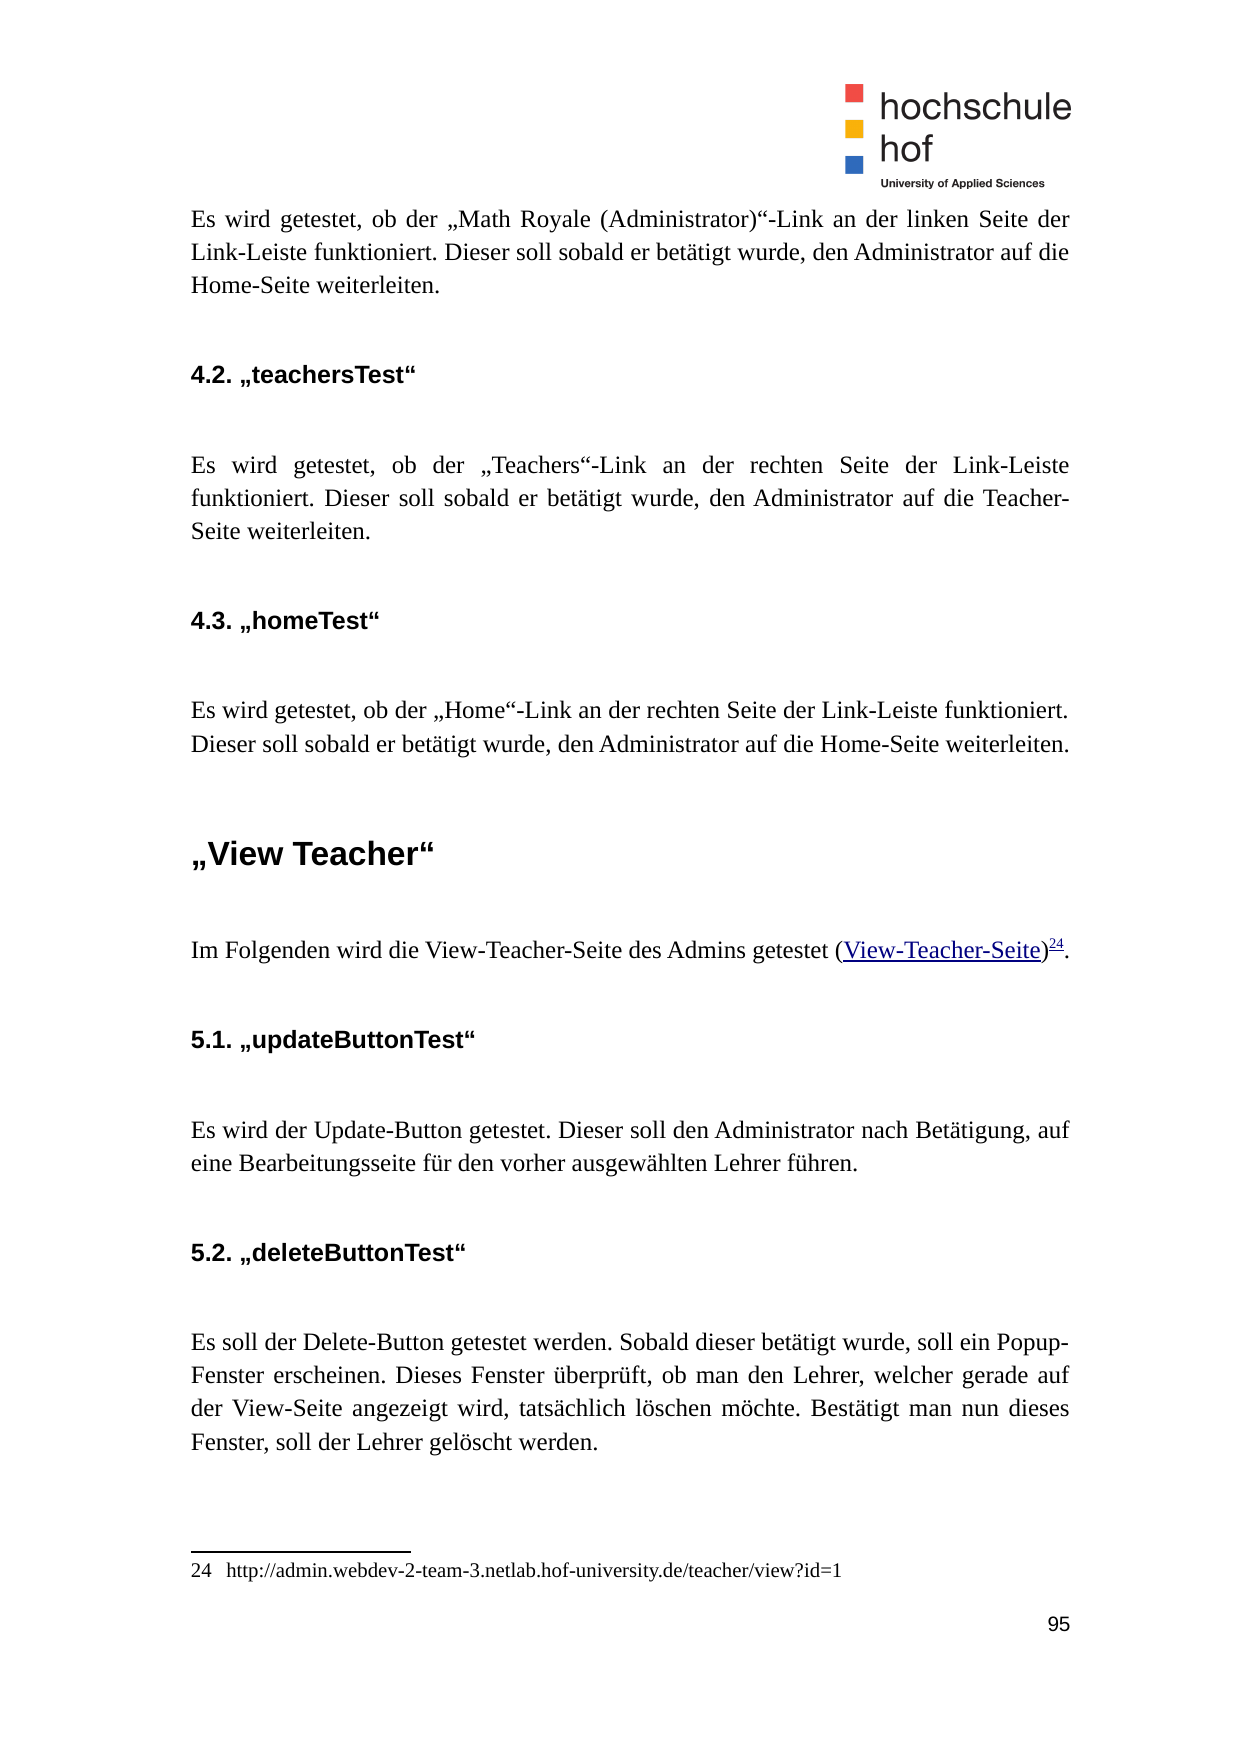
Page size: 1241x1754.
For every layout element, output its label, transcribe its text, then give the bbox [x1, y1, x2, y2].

text 5.2. „deleteButtonTest“ [191, 1238, 1070, 1266]
text Es wird der Update-Button getestet. Dieser soll den Administrator nach Betätigung, auf eine Bearbeitungsseite für den vorher ausgewählten Lehrer führen. [191, 1115, 1070, 1177]
text Im Folgenden wird die View-Teacher-Seite des Admins getestet (View-Teacher-Seite). [191, 935, 1070, 964]
text http://admin.webdev-2-team-3.netlab.hof-university.de/teacher/view?id=1 [191, 1558, 1070, 1582]
text Es wird getestet, ob der „Home“-Link an der rechten Seite der Link-Leiste funktioniert. Dieser soll sobald er betätigt wurde, den Administrator auf die Home-Seite weiterleiten. [191, 696, 1070, 757]
text Es soll der Delete-Button getestet werden. Sobald dieser betätigt wurde, soll ein Popup-Fenster erscheinen. Dieses Fenster überprüft, ob man den Lehrer, welcher gerade auf der View-Seite angezeigt wird, tatsächlich löschen möchte. Bestätigt man nun dieses Fenster, soll der Lehrer gelöscht werden. [191, 1327, 1070, 1455]
text 4.2. „teachersTest“ [191, 360, 1070, 389]
text 5.1. „updateButtonTest“ [191, 1025, 1070, 1054]
text 4.3. „homeTest“ [191, 606, 1070, 634]
subtitle „View Teacher“ [191, 833, 1070, 872]
picture [845, 84, 1071, 189]
text Es wird getestet, ob der „Math Royale (Administrator)“-Link an der linken Seite der Link-Leiste funktioniert. Dieser soll sobald er betätigt wurde, den Administrator auf die Home-Seite weiterleiten. [191, 204, 1070, 299]
text Es wird getestet, ob der „Teachers“-Link an der rechten Seite der Link-Leiste funktioniert. Dieser soll sobald er betätigt wurde, den Administrator auf die Teacher-Seite weiterleiten. [191, 450, 1070, 545]
